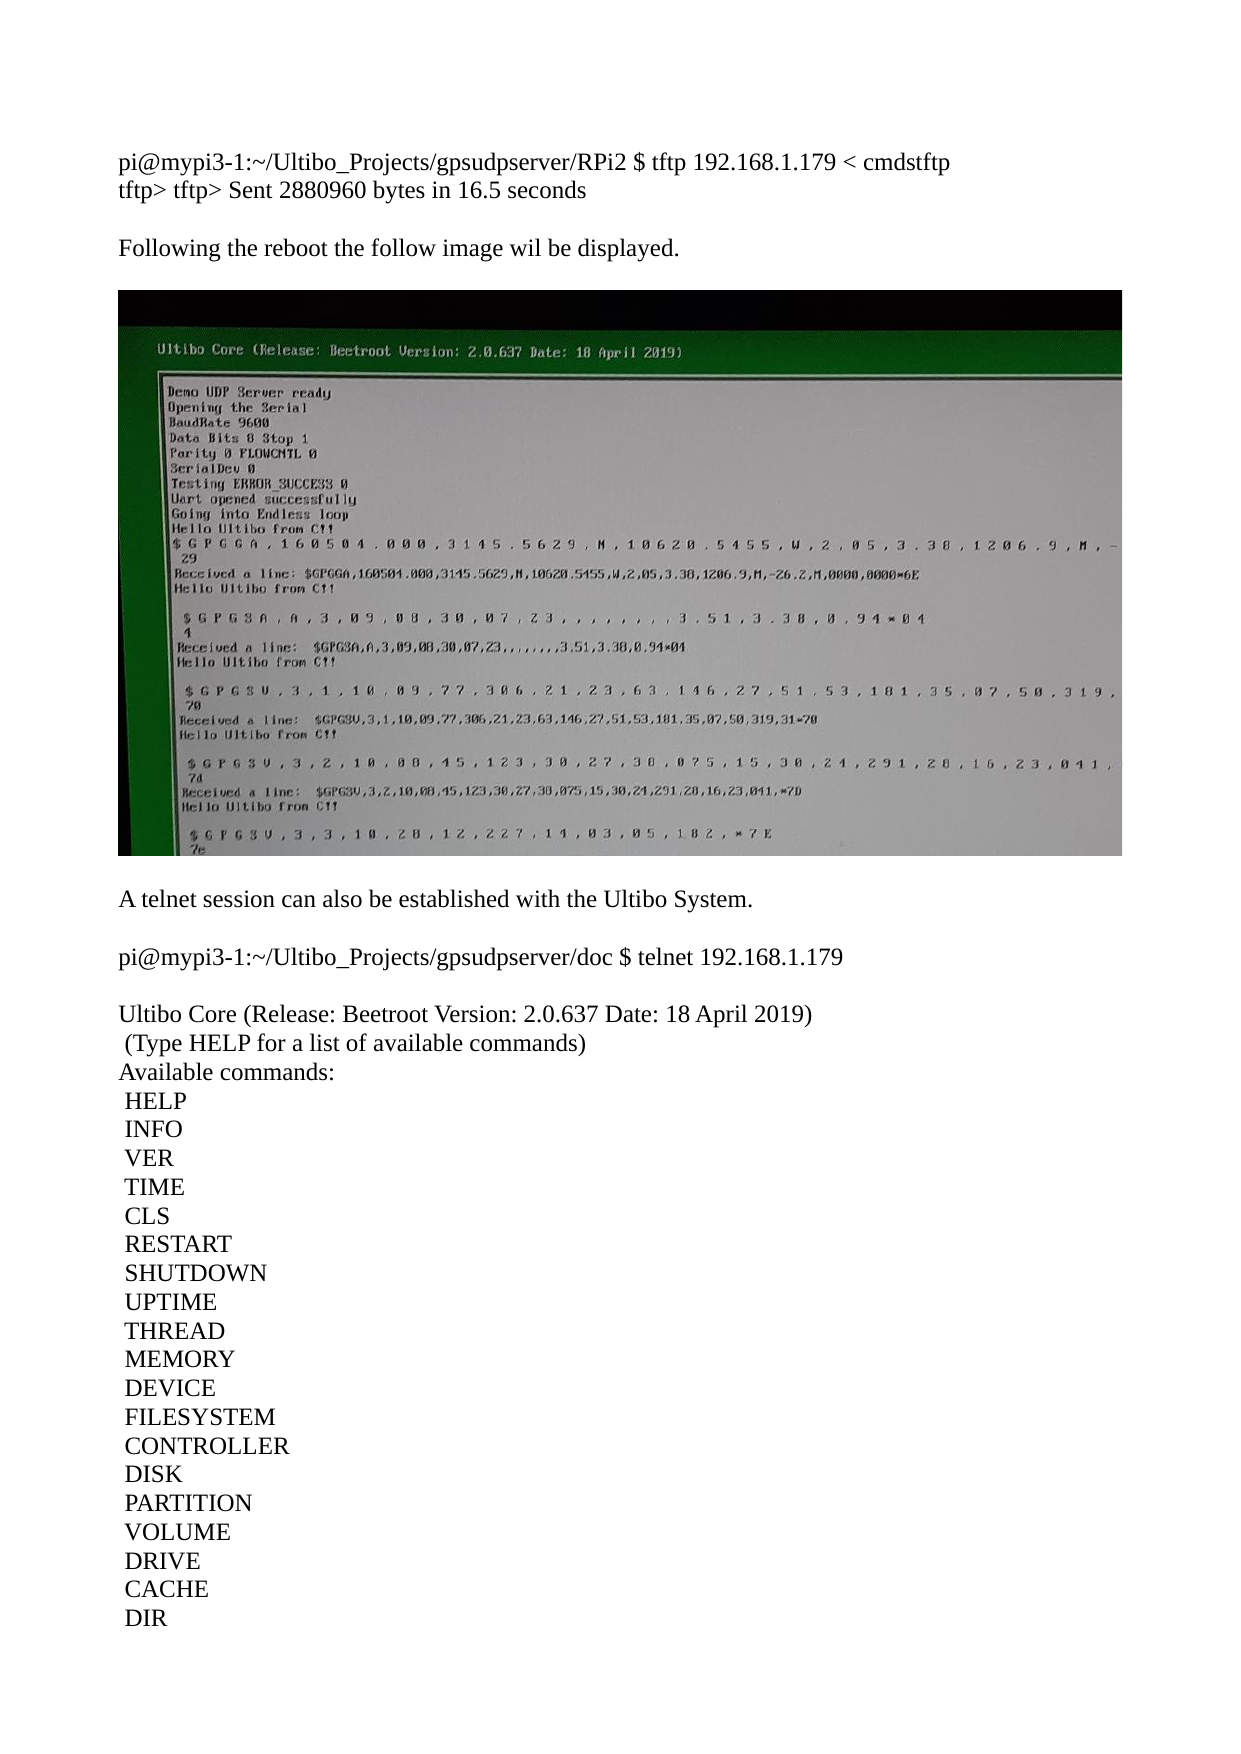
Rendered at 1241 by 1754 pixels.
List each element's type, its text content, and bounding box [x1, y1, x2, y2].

text DRIVE [118, 1546, 1122, 1574]
text VER [118, 1143, 1122, 1172]
text SHUTDOWN [118, 1258, 1122, 1287]
text HELP [118, 1086, 1122, 1114]
text VOLUME [118, 1517, 1122, 1546]
text FILESYSTEM [118, 1402, 1122, 1431]
text Following the reboot the follow image wil be displayed. [118, 233, 1122, 262]
text CONTROLLER [118, 1431, 1122, 1459]
text TIME [118, 1172, 1122, 1201]
text PARTITION [118, 1488, 1122, 1517]
text Ultibo Core (Release: Beetroot Version: 2.0.637 Date: 18 April 2019) [118, 999, 1122, 1028]
text MEMORY [118, 1344, 1122, 1373]
text DEVICE [118, 1373, 1122, 1402]
text Available commands: [118, 1057, 1122, 1086]
text (Type HELP for a list of available commands) [118, 1028, 1122, 1057]
text INFO [118, 1114, 1122, 1143]
text RESTART [118, 1229, 1122, 1258]
text CLS [118, 1201, 1122, 1229]
text pi@mypi3-1:~/Ultibo_Projects/gpsudpserver/doc $ telnet 192.168.1.179 [118, 942, 1122, 971]
text DIR [118, 1603, 1122, 1632]
text DISK [118, 1459, 1122, 1488]
text tftp> tftp> Sent 2880960 bytes in 16.5 seconds [118, 176, 1122, 204]
text CACHE [118, 1574, 1122, 1603]
picture [118, 290, 1123, 856]
text UPTIME [118, 1287, 1122, 1316]
text pi@mypi3-1:~/Ultibo_Projects/gpsudpserver/RPi2 $ tftp 192.168.1.179 < cmdstftp [118, 147, 1122, 176]
text THREAD [118, 1316, 1122, 1344]
text A telnet session can also be established with the Ultibo System. [118, 884, 1122, 913]
